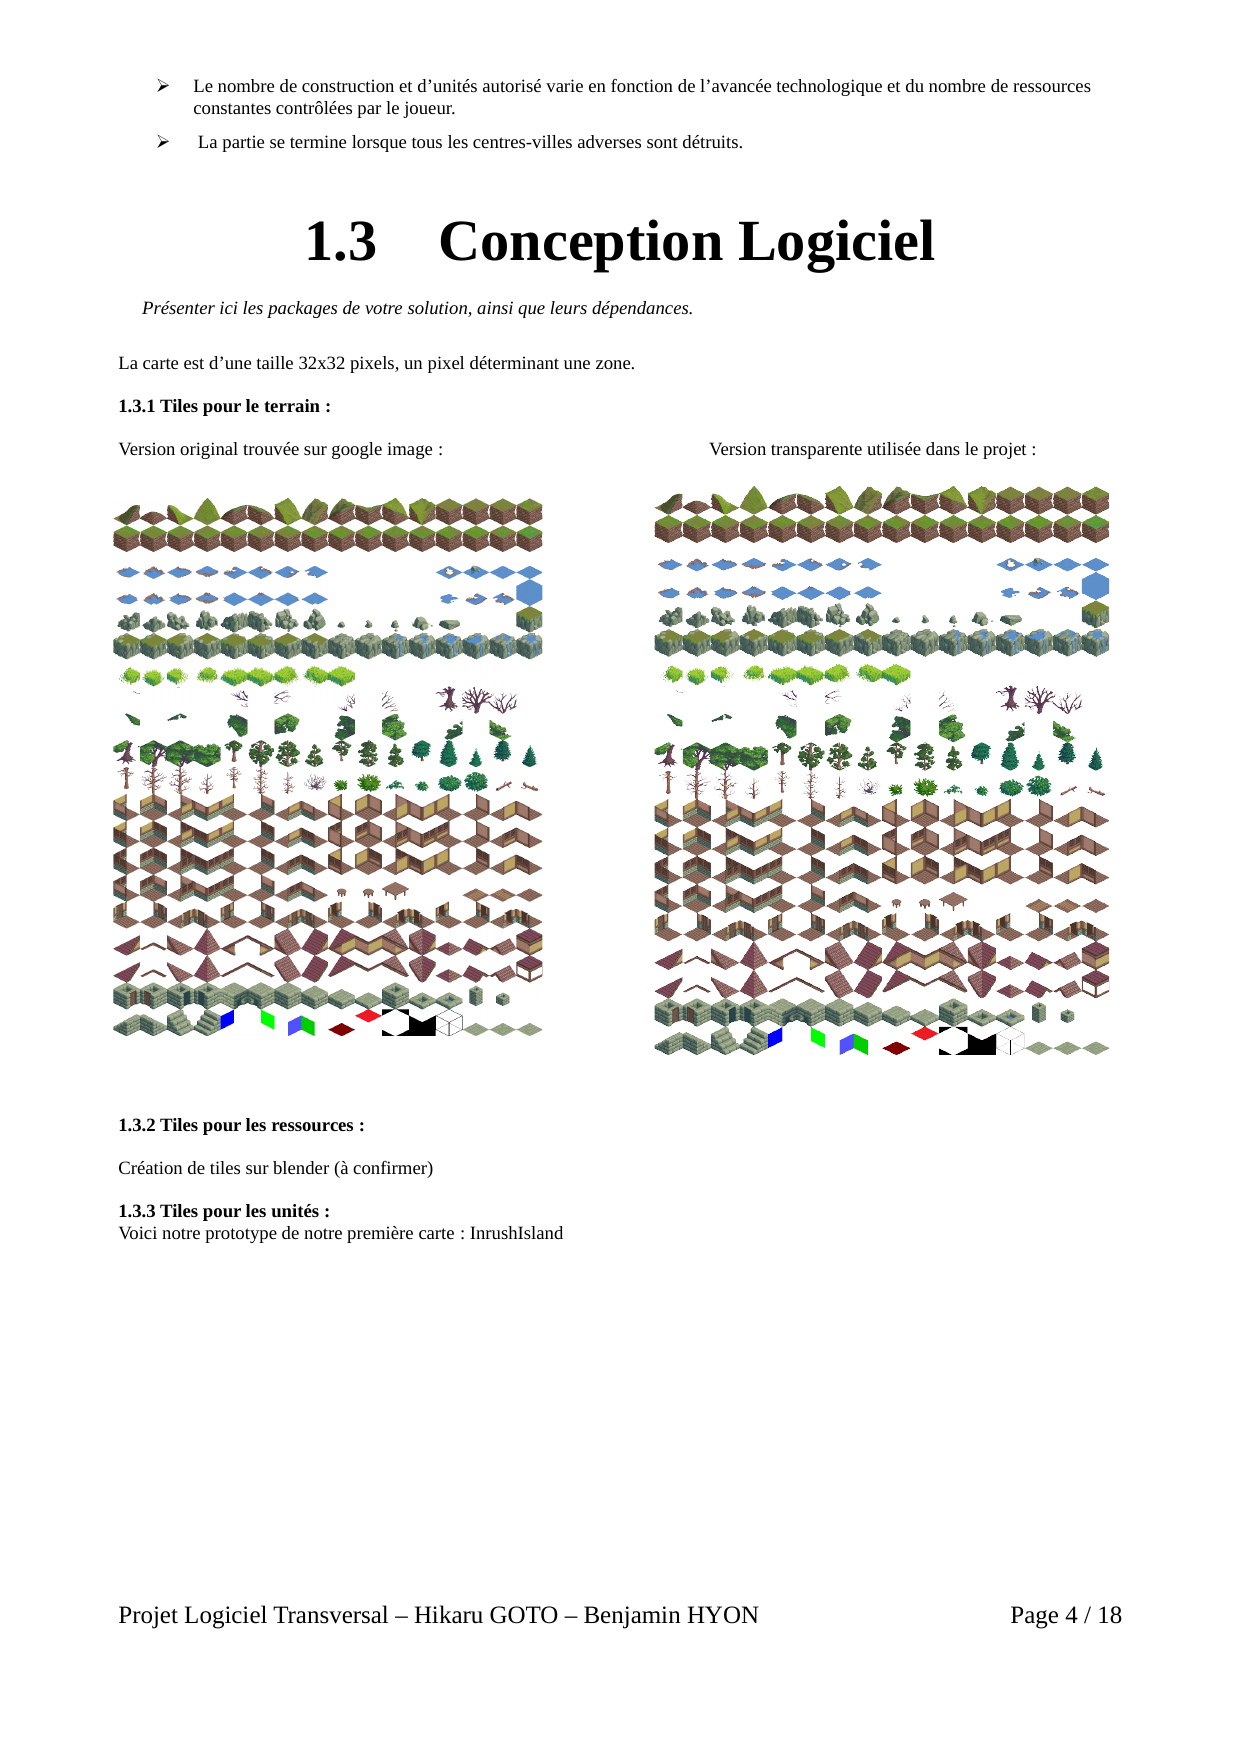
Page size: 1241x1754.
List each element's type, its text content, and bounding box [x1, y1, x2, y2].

list La partie se termine lorsque tous les centres-villes adverses sont détruits. [156, 131, 1122, 152]
text Création de tiles sur blender (à confirmer) [118, 1157, 1122, 1179]
picture [113, 498, 543, 1036]
text Version original trouvée sur google image : Version transparente utilisée dans le projet : [118, 438, 1122, 460]
text 1.3.3 Tiles pour les unités : [118, 1200, 1122, 1222]
list Le nombre de construction et d’unités autorisé varie en fonction de l’avancée technologique et du nombre de ressources constantes contrôlées par le joueur. [156, 75, 1122, 118]
text La carte est d’une taille 32x32 pixels, un pixel déterminant une zone. [118, 352, 1122, 374]
text 1.3.1 Tiles pour le terrain : [118, 395, 1122, 417]
text 1.3.2 Tiles pour les ressources : [118, 1114, 1122, 1136]
text Présenter ici les packages de votre solution, ainsi que leurs dépendances. [142, 297, 1122, 318]
subtitle Conception Logiciel [118, 206, 1122, 273]
text Voici notre prototype de notre première carte : InrushIsland [118, 1222, 1122, 1243]
picture [654, 486, 1110, 1055]
